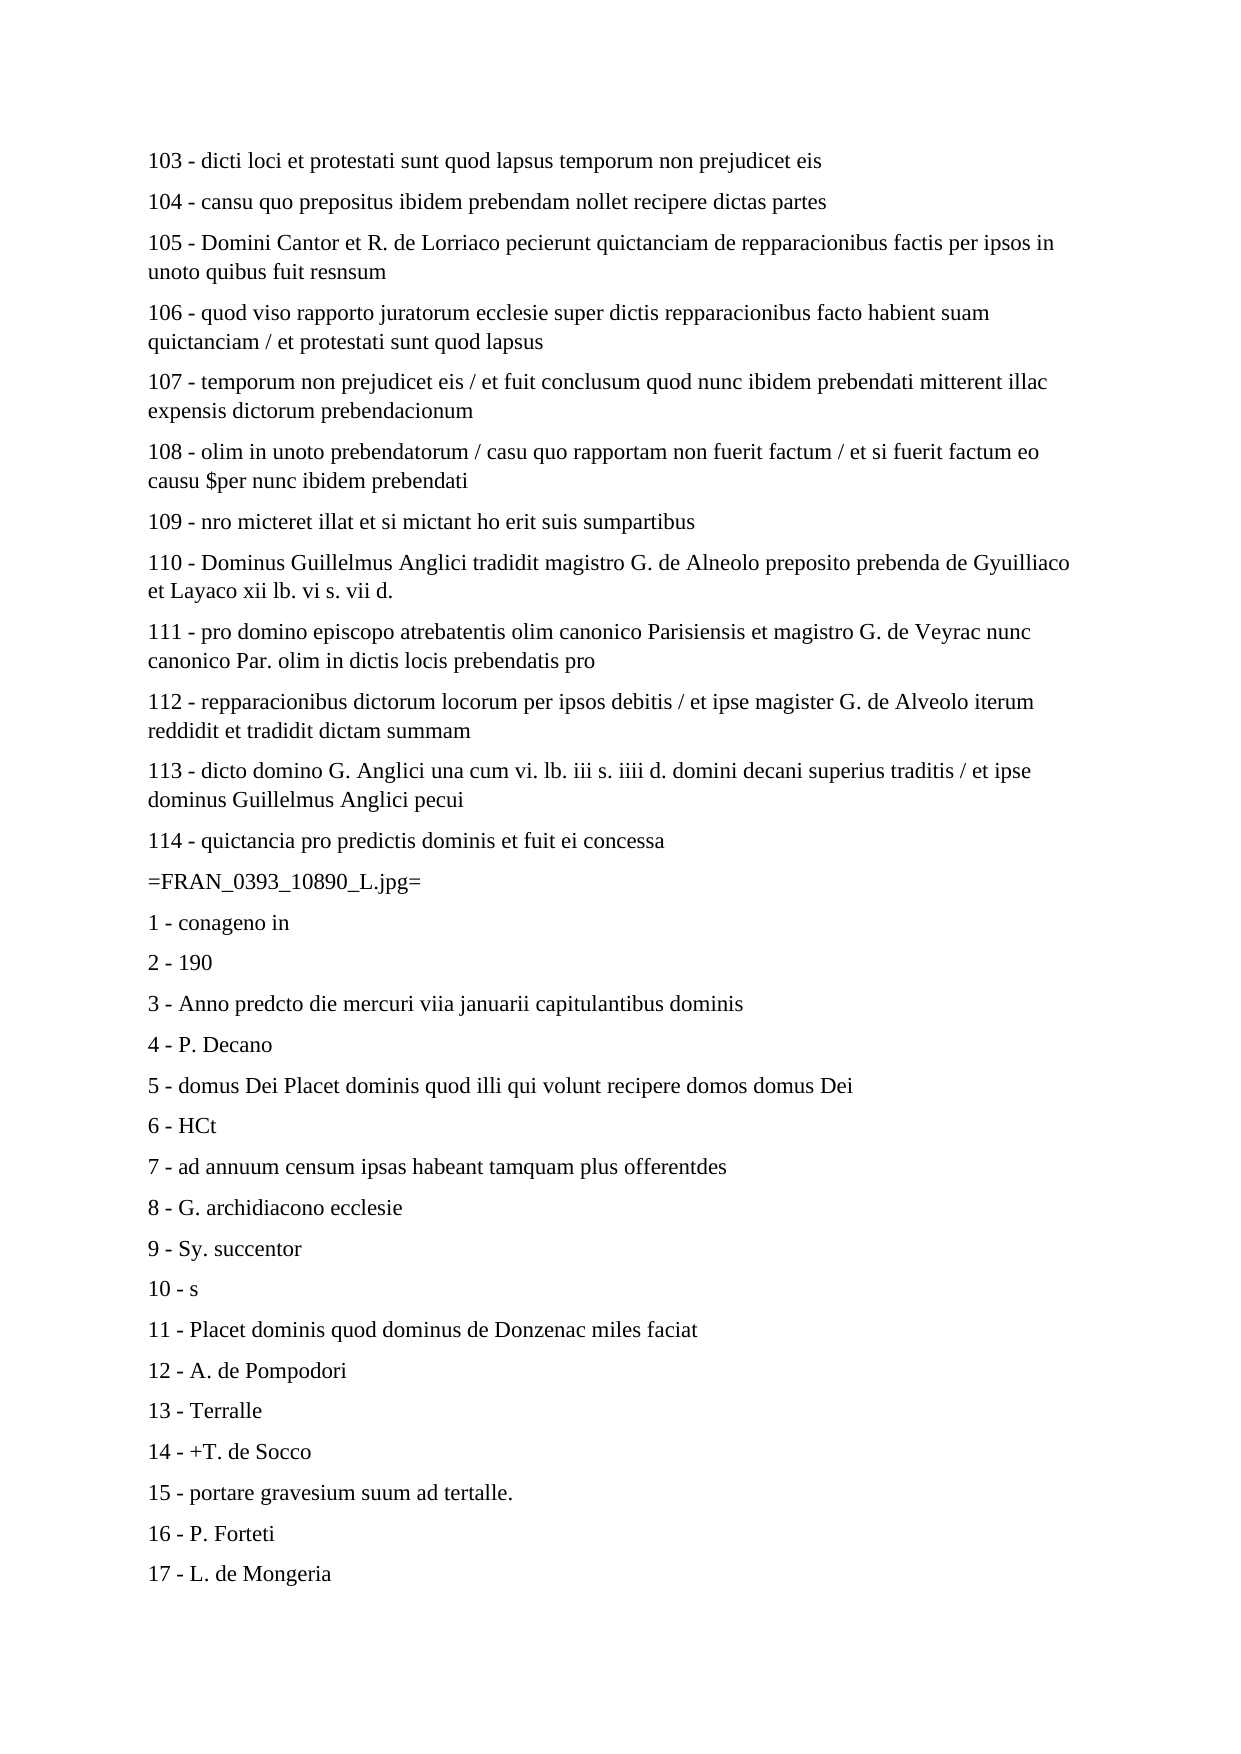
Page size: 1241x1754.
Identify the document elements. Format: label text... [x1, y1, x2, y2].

text 109 - nro micteret illat et si mictant ho erit suis sumpartibus [148, 508, 1093, 534]
text 114 - quictancia pro predictis dominis et fuit ei concessa [148, 827, 1093, 854]
text 2 - 190 [148, 949, 1093, 976]
text 113 - dicto domino G. Anglici una cum vi. lb. iii s. iiii d. domini decani superius traditis / et ipse dominus Guillelmus Anglici pecui [148, 758, 1093, 813]
text 3 - Anno predcto die mercuri viia januarii capitulantibus dominis [148, 990, 1093, 1017]
text 111 - pro domino episcopo atrebatentis olim canonico Parisiensis et magistro G. de Veyrac nunc canonico Par. olim in dictis locis prebendatis pro [148, 618, 1093, 673]
text 7 - ad annuum censum ipsas habeant tamquam plus offerentdes [148, 1153, 1093, 1179]
text 103 - dicti loci et protestati sunt quod lapsus temporum non prejudicet eis [148, 148, 1093, 174]
text 104 - cansu quo prepositus ibidem prebendam nollet recipere dictas partes [148, 188, 1093, 215]
text 1 - conageno in [148, 909, 1093, 935]
text 17 - L. de Mongeria [148, 1560, 1093, 1587]
text 14 - +T. de Socco [148, 1438, 1093, 1464]
text 11 - Placet dominis quod dominus de Donzenac miles faciat [148, 1316, 1093, 1342]
text 5 - domus Dei Placet dominis quod illi qui volunt recipere domos domus Dei [148, 1072, 1093, 1098]
text 110 - Dominus Guillelmus Anglici tradidit magistro G. de Alneolo preposito prebenda de Gyuilliaco et Layaco xii lb. vi s. vii d. [148, 548, 1093, 604]
text 107 - temporum non prejudicet eis / et fuit conclusum quod nunc ibidem prebendati mitterent illac expensis dictorum prebendacionum [148, 368, 1093, 424]
text 13 - Terralle [148, 1397, 1093, 1424]
text 105 - Domini Cantor et R. de Lorriaco pecierunt quictanciam de repparacionibus factis per ipsos in unoto quibus fuit resnsum [148, 229, 1093, 284]
text 6 - HCt [148, 1112, 1093, 1139]
text 15 - portare gravesium suum ad tertalle. [148, 1479, 1093, 1505]
text 12 - A. de Pompodori [148, 1357, 1093, 1383]
text 10 - s [148, 1275, 1093, 1302]
text 108 - olim in unoto prebendatorum / casu quo rapportam non fuerit factum / et si fuerit factum eo causu $per nunc ibidem prebendati [148, 438, 1093, 493]
text 9 - Sy. succentor [148, 1234, 1093, 1261]
text =FRAN_0393_10890_L.jpg= [148, 868, 1093, 894]
text 16 - P. Forteti [148, 1520, 1093, 1546]
text 8 - G. archidiacono ecclesie [148, 1194, 1093, 1220]
text 112 - repparacionibus dictorum locorum per ipsos debitis / et ipse magister G. de Alveolo iterum reddidit et tradidit dictam summam [148, 688, 1093, 743]
text 4 - P. Decano [148, 1031, 1093, 1057]
text 106 - quod viso rapporto juratorum ecclesie super dictis repparacionibus facto habient suam quictanciam / et protestati sunt quod lapsus [148, 299, 1093, 354]
